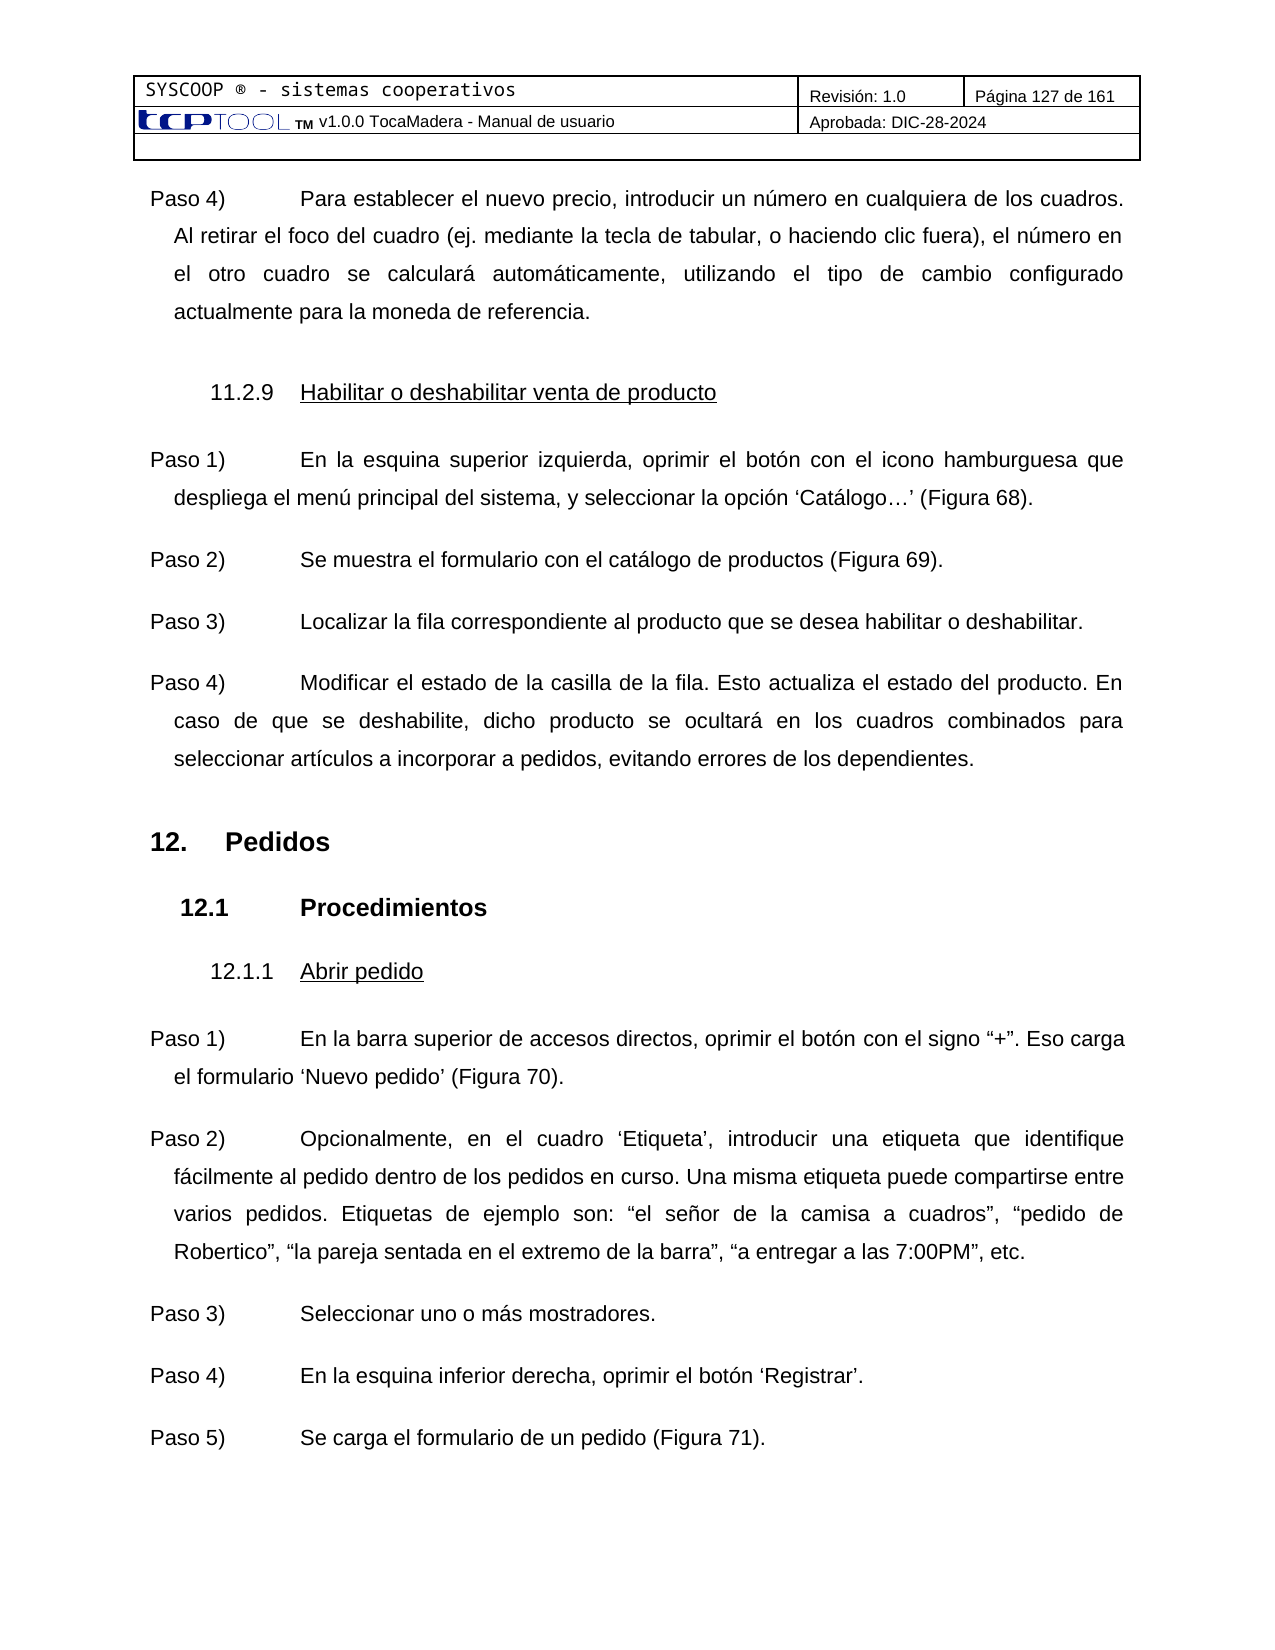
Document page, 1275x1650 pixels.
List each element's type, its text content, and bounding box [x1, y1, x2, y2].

list Modificar el estado de la casilla de la fila. Esto actualiza el estado del producto. En caso de que se deshabilite, dicho producto se ocultará en los cuadros combinados para seleccionar artículos a incorporar a pedidos, evitando errores de los dependientes. [150, 670, 1125, 771]
list En la esquina superior izquierda, oprimir el botón con el icono hamburguesa que despliega el menú principal del sistema, y seleccionar la opción ‘Catálogo…’ (Figura 68). [150, 447, 1125, 510]
subtitle Procedimientos [180, 893, 1125, 922]
list Se muestra el formulario con el catálogo de productos (Figura 69). [150, 547, 1125, 572]
list Opcionalmente, en el cuadro ‘Etiqueta’, introducir una etiqueta que identifique fácilmente al pedido dentro de los pedidos en curso. Una misma etiqueta puede compartirse entre varios pedidos. Etiquetas de ejemplo son: “el señor de la camisa a cuadros”, “pedido de Robertico”, “la pareja sentada en el extremo de la barra”, “a entregar a las 7:00PM”, etc. [150, 1126, 1125, 1264]
list En la barra superior de accesos directos, oprimir el botón con el signo “+”. Eso carga el formulario ‘Nuevo pedido’ (Figura 70). [150, 1026, 1125, 1089]
list En la esquina inferior derecha, oprimir el botón ‘Registrar’. [150, 1363, 1125, 1388]
list Seleccionar uno o más mostradores. [150, 1301, 1125, 1326]
list Localizar la fila correspondiente al producto que se desea habilitar o deshabilitar. [150, 608, 1125, 634]
subtitle Habilitar o deshabilitar venta de producto [210, 379, 1125, 405]
list Para establecer el nuevo precio, introducir un número en cualquiera de los cuadros. Al retirar el foco del cuadro (ej. mediante la tecla de tabular, o haciendo clic fuera), el número en el otro cuadro se calculará automáticamente, utilizando el tipo de cambio configurado actualmente para la moneda de referencia. [150, 186, 1125, 324]
picture [138, 110, 290, 130]
list Se carga el formulario de un pedido (Figura 71). [150, 1424, 1125, 1450]
subtitle Pedidos [150, 826, 1125, 857]
subtitle Abrir pedido [210, 958, 1125, 984]
